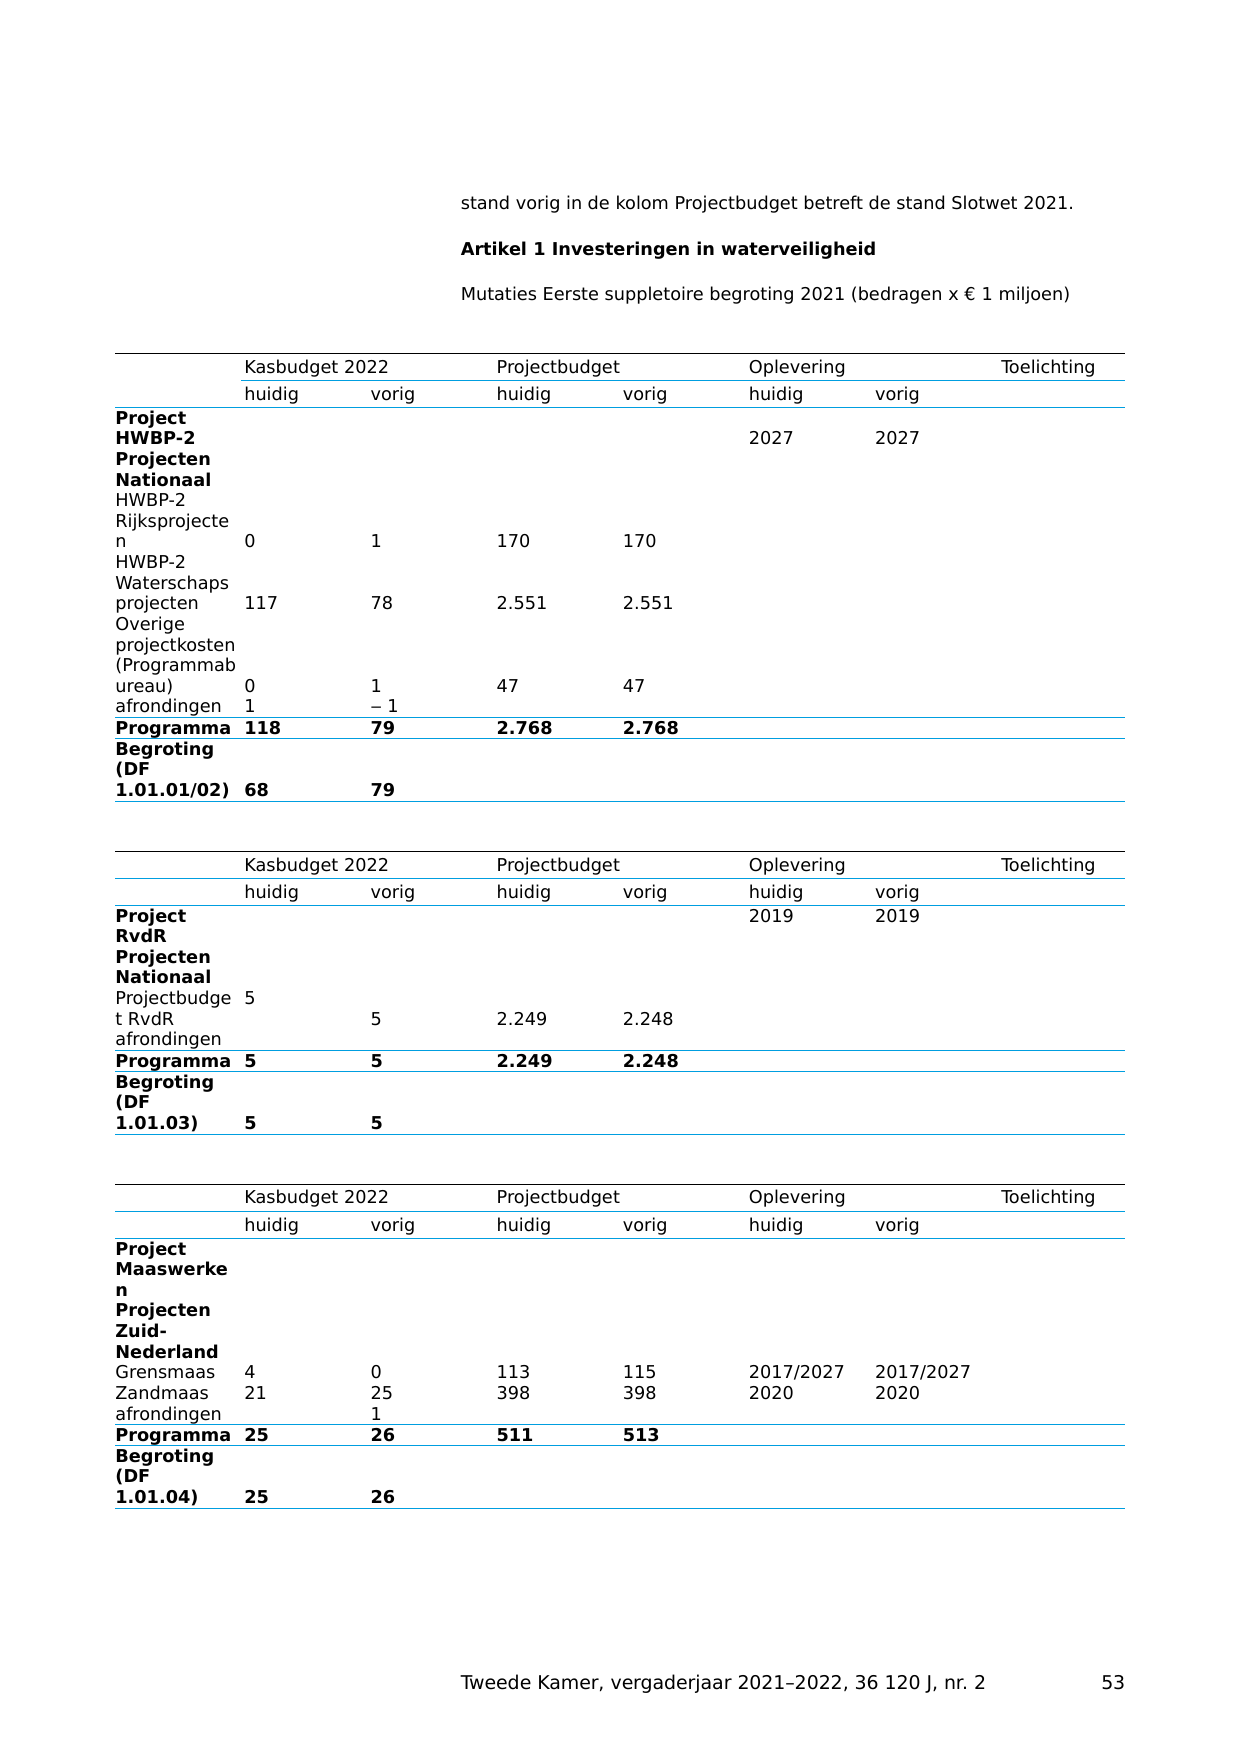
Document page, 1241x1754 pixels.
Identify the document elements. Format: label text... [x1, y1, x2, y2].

table_cell Oplevering [746, 1185, 998, 1211]
table_cell 5 [368, 1051, 493, 1071]
table_cell Kasbudget 2022 [241, 1185, 493, 1211]
table_cell [746, 1051, 872, 1071]
table_cell [998, 696, 1125, 717]
table_cell 2.768 [494, 718, 620, 738]
table_cell Grensmaas [115, 1362, 241, 1383]
table_cell [872, 552, 998, 614]
table_cell 115 [620, 1362, 746, 1383]
table_cell Oplevering [746, 852, 998, 878]
table_cell 2020 [746, 1383, 872, 1403]
table_cell [998, 408, 1125, 449]
table_cell [872, 696, 998, 717]
table_cell [998, 449, 1125, 490]
table_cell huidig [746, 1212, 872, 1238]
table_cell HWBP-2 Rijksprojecten [115, 490, 241, 552]
table_cell 1 [241, 696, 367, 717]
table_cell 2.249 [494, 988, 620, 1029]
table_cell 68 [241, 739, 367, 801]
table_cell 2019 [872, 906, 998, 947]
table_cell Overige projectkosten (Programmabureau) [115, 614, 241, 696]
table_cell [746, 1404, 872, 1424]
table_cell [241, 449, 367, 490]
table_cell [494, 906, 620, 947]
table_cell [998, 614, 1125, 696]
table_cell [746, 1239, 872, 1300]
table_cell [620, 739, 746, 801]
table_cell 5 [241, 1051, 367, 1071]
table_cell [368, 906, 493, 947]
table_cell [241, 947, 367, 988]
table_cell [368, 1300, 493, 1362]
table_cell [998, 1404, 1125, 1424]
table_cell [872, 449, 998, 490]
table_cell [872, 1300, 998, 1362]
table_cell Zandmaas [115, 1383, 241, 1403]
table_cell [368, 1029, 493, 1050]
table_cell 2027 [746, 408, 872, 449]
table_cell 26 [368, 1446, 493, 1508]
table_cell 47 [494, 614, 620, 696]
table_cell [998, 947, 1125, 988]
table_cell [872, 614, 998, 696]
table_cell [368, 1239, 493, 1300]
text Artikel 1 Investeringen in waterveiligheid [461, 237, 1125, 259]
table_cell [115, 1212, 241, 1238]
table_cell 511 [494, 1425, 620, 1445]
table_cell [746, 988, 872, 1029]
table_cell 170 [494, 490, 620, 552]
table_cell 513 [620, 1425, 746, 1445]
table_cell [115, 879, 241, 905]
table_cell [872, 1051, 998, 1071]
table_cell [620, 1404, 746, 1424]
table_header Tabel 19 Ruimte voor de rivier [115, 826, 1125, 851]
table_cell huidig [494, 879, 620, 905]
table_cell [494, 1404, 620, 1424]
table_cell [746, 552, 872, 614]
table_cell Kasbudget 2022 [241, 852, 493, 878]
table_cell [746, 1446, 872, 1508]
table_cell [998, 490, 1125, 552]
table_cell Begroting (DF 1.01.01/02) [115, 739, 241, 801]
table_cell [494, 947, 620, 988]
table_cell [620, 906, 746, 947]
table_cell Toelichting [998, 852, 1125, 878]
table_cell [998, 988, 1125, 1029]
table_cell Programma [115, 1425, 241, 1445]
table_cell 0 [241, 490, 367, 552]
table_cell [998, 1362, 1125, 1383]
table_cell [998, 381, 1125, 407]
table_cell [241, 408, 367, 449]
table_cell Projecten Zuid-Nederland [115, 1300, 241, 1362]
table_cell Project RvdR [115, 906, 241, 947]
table_cell [241, 906, 367, 947]
text stand vorig in de kolom Projectbudget betreft de stand Slotwet 2021. [461, 191, 1125, 214]
table_cell [746, 718, 872, 738]
table_cell [746, 1029, 872, 1050]
table_cell Kasbudget 2022 [241, 354, 493, 380]
table_cell [494, 1072, 620, 1133]
table_cell [368, 449, 493, 490]
table_cell afrondingen [115, 1029, 241, 1050]
table_cell [998, 718, 1125, 738]
table_cell Projecten Nationaal [115, 947, 241, 988]
table_cell huidig [746, 879, 872, 905]
table_cell [998, 1383, 1125, 1403]
table_cell [620, 408, 746, 449]
table_cell [620, 449, 746, 490]
table_cell vorig [368, 381, 493, 407]
table_cell huidig [241, 879, 367, 905]
table_cell vorig [872, 381, 998, 407]
table_cell [998, 879, 1125, 905]
table_cell Programma [115, 718, 241, 738]
table_cell Projectbudget RvdR [115, 988, 241, 1029]
text Mutaties Eerste suppletoire begroting 2021 (bedragen x € 1 miljoen) [461, 282, 1125, 305]
table_cell 25 [368, 1383, 493, 1403]
table_cell Project HWBP-2 [115, 408, 241, 449]
table_cell 2.768 [620, 718, 746, 738]
table_cell huidig [494, 381, 620, 407]
table_cell 113 [494, 1362, 620, 1383]
table_cell vorig [368, 1212, 493, 1238]
table_cell 1 [368, 490, 493, 552]
table_cell [620, 1029, 746, 1050]
table_cell vorig [620, 1212, 746, 1238]
table_cell 2.551 [494, 552, 620, 614]
table_cell [998, 1300, 1125, 1362]
table_cell huidig [746, 381, 872, 407]
table_cell Oplevering [746, 354, 998, 380]
table_cell [872, 490, 998, 552]
table_cell [620, 1072, 746, 1133]
table_cell 78 [368, 552, 493, 614]
table_cell 2.249 [494, 1051, 620, 1071]
table_cell [872, 1239, 998, 1300]
table_cell Toelichting [998, 354, 1125, 380]
table_cell vorig [872, 1212, 998, 1238]
table_cell [620, 1300, 746, 1362]
table_cell [494, 408, 620, 449]
table_cell [998, 906, 1125, 947]
table_cell [746, 1425, 872, 1445]
table_cell [746, 1072, 872, 1133]
table_cell [998, 739, 1125, 801]
table_cell [494, 1300, 620, 1362]
table_cell 0 [368, 1362, 493, 1383]
table_cell 21 [241, 1383, 367, 1403]
table_cell ‒ 1 [368, 696, 493, 717]
table_cell vorig [620, 879, 746, 905]
table_cell 79 [368, 739, 493, 801]
table_cell 117 [241, 552, 367, 614]
table_cell [620, 947, 746, 988]
table_cell [872, 947, 998, 988]
table_cell 1 [368, 614, 493, 696]
table_cell [368, 408, 493, 449]
table_cell Begroting (DF 1.01.03) [115, 1072, 241, 1133]
table_cell [746, 1300, 872, 1362]
table_cell [115, 354, 241, 407]
table_cell [241, 1029, 367, 1050]
table_cell [872, 1072, 998, 1133]
table_cell [368, 947, 493, 988]
table_cell [998, 552, 1125, 614]
table_cell [241, 1404, 367, 1424]
table_cell 79 [368, 718, 493, 738]
table_cell 2.551 [620, 552, 746, 614]
table_cell [494, 1446, 620, 1508]
table_cell 2017/2027 [872, 1362, 998, 1383]
table_cell 5 [368, 988, 493, 1029]
table_cell [241, 1239, 367, 1300]
table_cell [998, 1425, 1125, 1445]
table_cell [746, 490, 872, 552]
table_cell 47 [620, 614, 746, 696]
table_cell [746, 947, 872, 988]
table_cell [494, 1239, 620, 1300]
table_cell [998, 1029, 1125, 1050]
table_cell vorig [872, 879, 998, 905]
table_cell [115, 1185, 241, 1211]
table_cell 2019 [746, 906, 872, 947]
table_cell [872, 1029, 998, 1050]
table_cell [620, 1446, 746, 1508]
table_cell 398 [494, 1383, 620, 1403]
table_cell [872, 1425, 998, 1445]
table_cell 170 [620, 490, 746, 552]
table_cell Projectbudget [494, 1185, 746, 1211]
table_cell 5 [241, 988, 367, 1029]
table_cell Toelichting [998, 1185, 1125, 1211]
table_cell Projectbudget [494, 852, 746, 878]
table_cell 1 [368, 1404, 493, 1424]
table_cell [241, 1300, 367, 1362]
table_cell vorig [368, 879, 493, 905]
table_cell 0 [241, 614, 367, 696]
table_cell [620, 696, 746, 717]
table_cell 25 [241, 1425, 367, 1445]
table_cell Projecten Nationaal [115, 449, 241, 490]
table_cell [998, 1212, 1125, 1238]
table_cell huidig [494, 1212, 620, 1238]
table_cell 2020 [872, 1383, 998, 1403]
table_cell 5 [241, 1072, 367, 1133]
table_cell [494, 739, 620, 801]
table_cell 118 [241, 718, 367, 738]
table_cell 4 [241, 1362, 367, 1383]
table_cell vorig [620, 381, 746, 407]
table_cell 2.248 [620, 1051, 746, 1071]
table_cell [115, 852, 241, 878]
table_cell 2.248 [620, 988, 746, 1029]
table_cell afrondingen [115, 696, 241, 717]
table_cell [746, 739, 872, 801]
table_cell Programma [115, 1051, 241, 1071]
table_cell 26 [368, 1425, 493, 1445]
table_cell 25 [241, 1446, 367, 1508]
table_cell [998, 1051, 1125, 1071]
table_cell [494, 449, 620, 490]
table_cell Begroting (DF 1.01.04) [115, 1446, 241, 1508]
table_cell 2017/2027 [746, 1362, 872, 1383]
table_cell afrondingen [115, 1404, 241, 1424]
table_cell 2027 [872, 408, 998, 449]
table_cell 5 [368, 1072, 493, 1133]
table_cell [620, 1239, 746, 1300]
table_cell Project Maaswerken [115, 1239, 241, 1300]
table_cell [746, 614, 872, 696]
table_cell Projectbudget [494, 354, 746, 380]
table_cell huidig [241, 1212, 367, 1238]
table_cell [872, 739, 998, 801]
table_cell [746, 696, 872, 717]
table_header Tabel 18 Tweede Hoogwaterbeschermingsprogramma [115, 328, 1125, 353]
table_cell [872, 1446, 998, 1508]
table_cell [998, 1239, 1125, 1300]
table_cell [494, 1029, 620, 1050]
table_cell HWBP-2 Waterschapsprojecten [115, 552, 241, 614]
table_header Tabel 20 Maaswerken [115, 1159, 1125, 1184]
table_cell [872, 718, 998, 738]
table_cell [872, 1404, 998, 1424]
table_cell [494, 696, 620, 717]
table_cell [746, 449, 872, 490]
table_cell [872, 988, 998, 1029]
table_cell [998, 1446, 1125, 1508]
table_cell 398 [620, 1383, 746, 1403]
table_cell huidig [241, 381, 367, 407]
table_cell [998, 1072, 1125, 1133]
